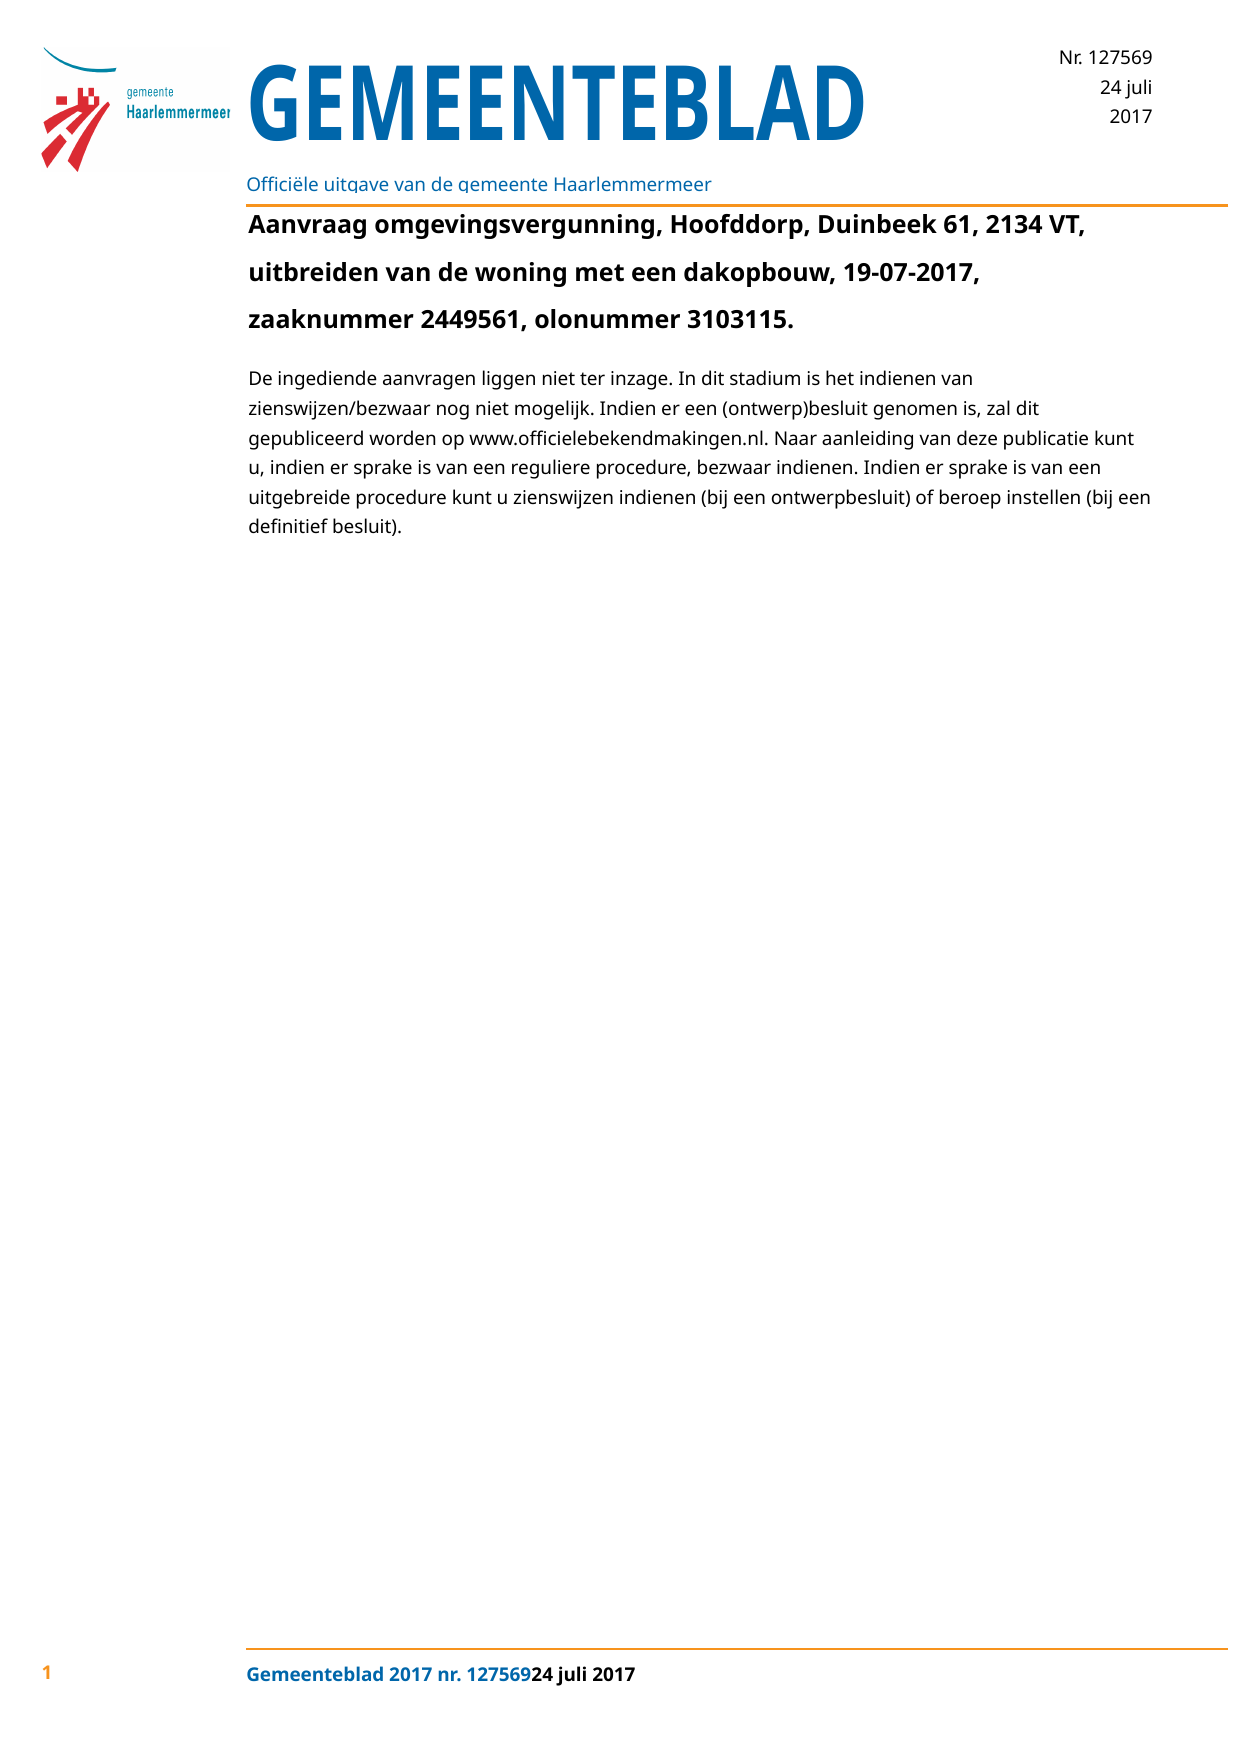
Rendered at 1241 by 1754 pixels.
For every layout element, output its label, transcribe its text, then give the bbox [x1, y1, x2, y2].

picture [41, 47, 231, 172]
text Aanvraag omgevingsvergunning, Hoofddorp, Duinbeek 61, 2134 VT, uitbreiden van de woning met een dakopbouw, 19-07-2017, zaaknummer 2449561, olonummer 3103115. [248, 207, 1152, 336]
text De ingediende aanvragen liggen niet ter inzage. In dit stadium is het indienen van zienswijzen/bezwaar nog niet mogelijk. Indien er een (ontwerp)besluit genomen is, zal dit gepubliceerd worden op www.officielebekendmakingen.nl. Naar aanleiding van deze publicatie kunt u, indien er sprake is van een reguliere procedure, bezwaar indienen. Indien er sprake is van een uitgebreide procedure kunt u zienswijzen indienen (bij een ontwerpbesluit) of beroep instellen (bij een definitief besluit). [248, 366, 1152, 539]
